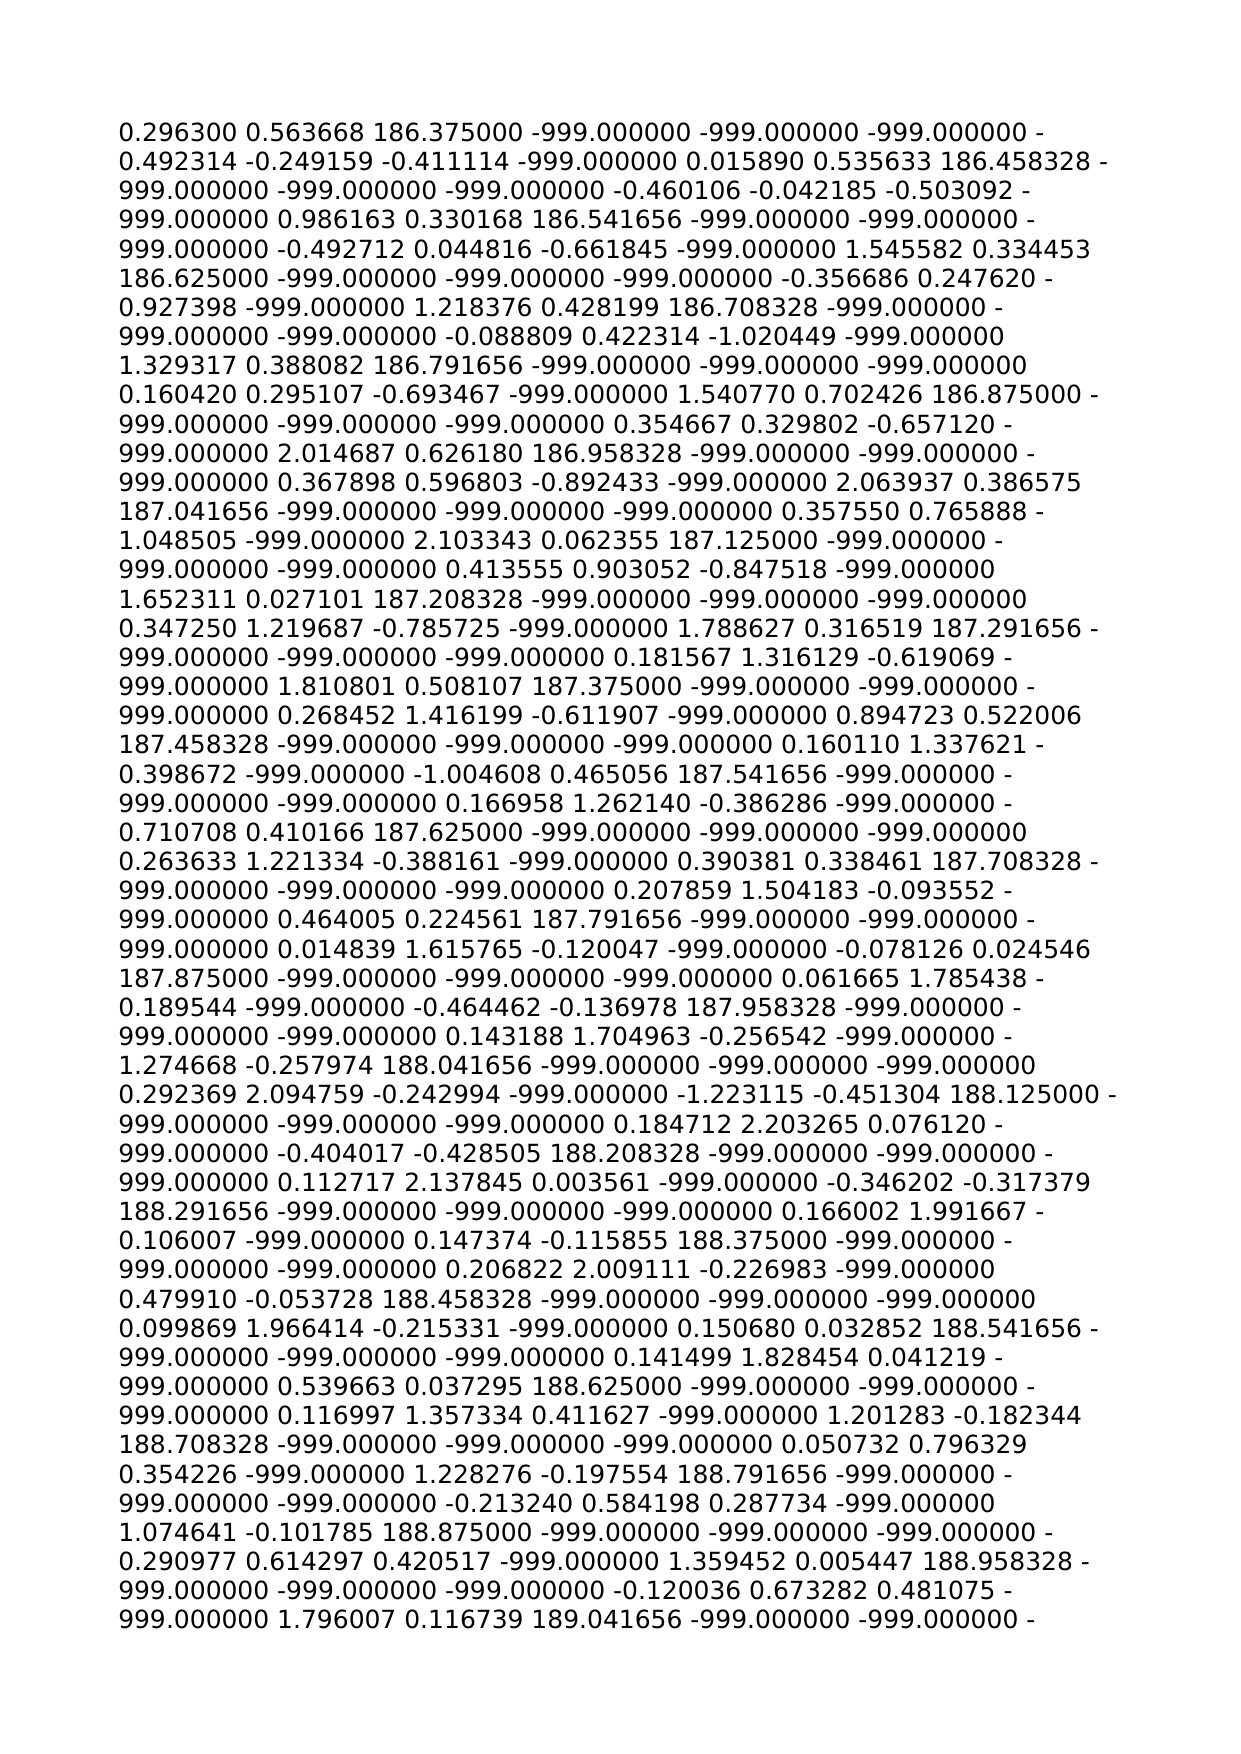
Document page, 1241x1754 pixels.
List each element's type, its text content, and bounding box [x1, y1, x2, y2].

text -0.296300 0.563668 186.375000 -999.000000 -999.000000 -999.000000 -0.492314 -0.249159 -0.411114 -999.000000 0.015890 0.535633 186.458328 -999.000000 -999.000000 -999.000000 -0.460106 -0.042185 -0.503092 -999.000000 0.986163 0.330168 186.541656 -999.000000 -999.000000 -999.000000 -0.492712 0.044816 -0.661845 -999.000000 1.545582 0.334453 186.625000 -999.000000 -999.000000 -999.000000 -0.356686 0.247620 -0.927398 -999.000000 1.218376 0.428199 186.708328 -999.000000 -999.000000 -999.000000 -0.088809 0.422314 -1.020449 -999.000000 1.329317 0.388082 186.791656 -999.000000 -999.000000 -999.000000 0.160420 0.295107 -0.693467 -999.000000 1.540770 0.702426 186.875000 -999.000000 -999.000000 -999.000000 0.354667 0.329802 -0.657120 -999.000000 2.014687 0.626180 186.958328 -999.000000 -999.000000 -999.000000 0.367898 0.596803 -0.892433 -999.000000 2.063937 0.386575 187.041656 -999.000000 -999.000000 -999.000000 0.357550 0.765888 -1.048505 -999.000000 2.103343 0.062355 187.125000 -999.000000 -999.000000 -999.000000 0.413555 0.903052 -0.847518 -999.000000 1.652311 0.027101 187.208328 -999.000000 -999.000000 -999.000000 0.347250 1.219687 -0.785725 -999.000000 1.788627 0.316519 187.291656 -999.000000 -999.000000 -999.000000 0.181567 1.316129 -0.619069 -999.000000 1.810801 0.508107 187.375000 -999.000000 -999.000000 -999.000000 0.268452 1.416199 -0.611907 -999.000000 0.894723 0.522006 187.458328 -999.000000 -999.000000 -999.000000 0.160110 1.337621 -0.398672 -999.000000 -1.004608 0.465056 187.541656 -999.000000 -999.000000 -999.000000 0.166958 1.262140 -0.386286 -999.000000 -0.710708 0.410166 187.625000 -999.000000 -999.000000 -999.000000 0.263633 1.221334 -0.388161 -999.000000 0.390381 0.338461 187.708328 -999.000000 -999.000000 -999.000000 0.207859 1.504183 -0.093552 -999.000000 0.464005 0.224561 187.791656 -999.000000 -999.000000 -999.000000 0.014839 1.615765 -0.120047 -999.000000 -0.078126 0.024546 187.875000 -999.000000 -999.000000 -999.000000 0.061665 1.785438 -0.189544 -999.000000 -0.464462 -0.136978 187.958328 -999.000000 -999.000000 -999.000000 0.143188 1.704963 -0.256542 -999.000000 -1.274668 -0.257974 188.041656 -999.000000 -999.000000 -999.000000 0.292369 2.094759 -0.242994 -999.000000 -1.223115 -0.451304 188.125000 -999.000000 -999.000000 -999.000000 0.184712 2.203265 0.076120 -999.000000 -0.404017 -0.428505 188.208328 -999.000000 -999.000000 -999.000000 0.112717 2.137845 0.003561 -999.000000 -0.346202 -0.317379 188.291656 -999.000000 -999.000000 -999.000000 0.166002 1.991667 -0.106007 -999.000000 0.147374 -0.115855 188.375000 -999.000000 -999.000000 -999.000000 0.206822 2.009111 -0.226983 -999.000000 0.479910 -0.053728 188.458328 -999.000000 -999.000000 -999.000000 0.099869 1.966414 -0.215331 -999.000000 0.150680 0.032852 188.541656 -999.000000 -999.000000 -999.000000 0.141499 1.828454 0.041219 -999.000000 0.539663 0.037295 188.625000 -999.000000 -999.000000 -999.000000 0.116997 1.357334 0.411627 -999.000000 1.201283 -0.182344 188.708328 -999.000000 -999.000000 -999.000000 0.050732 0.796329 0.354226 -999.000000 1.228276 -0.197554 188.791656 -999.000000 -999.000000 -999.000000 -0.213240 0.584198 0.287734 -999.000000 1.074641 -0.101785 188.875000 -999.000000 -999.000000 -999.000000 -0.290977 0.614297 0.420517 -999.000000 1.359452 0.005447 188.958328 -999.000000 -999.000000 -999.000000 -0.120036 0.673282 0.481075 -999.000000 1.796007 0.116739 189.041656 -999.000000 -999.000000 [118, 118, 1122, 1635]
